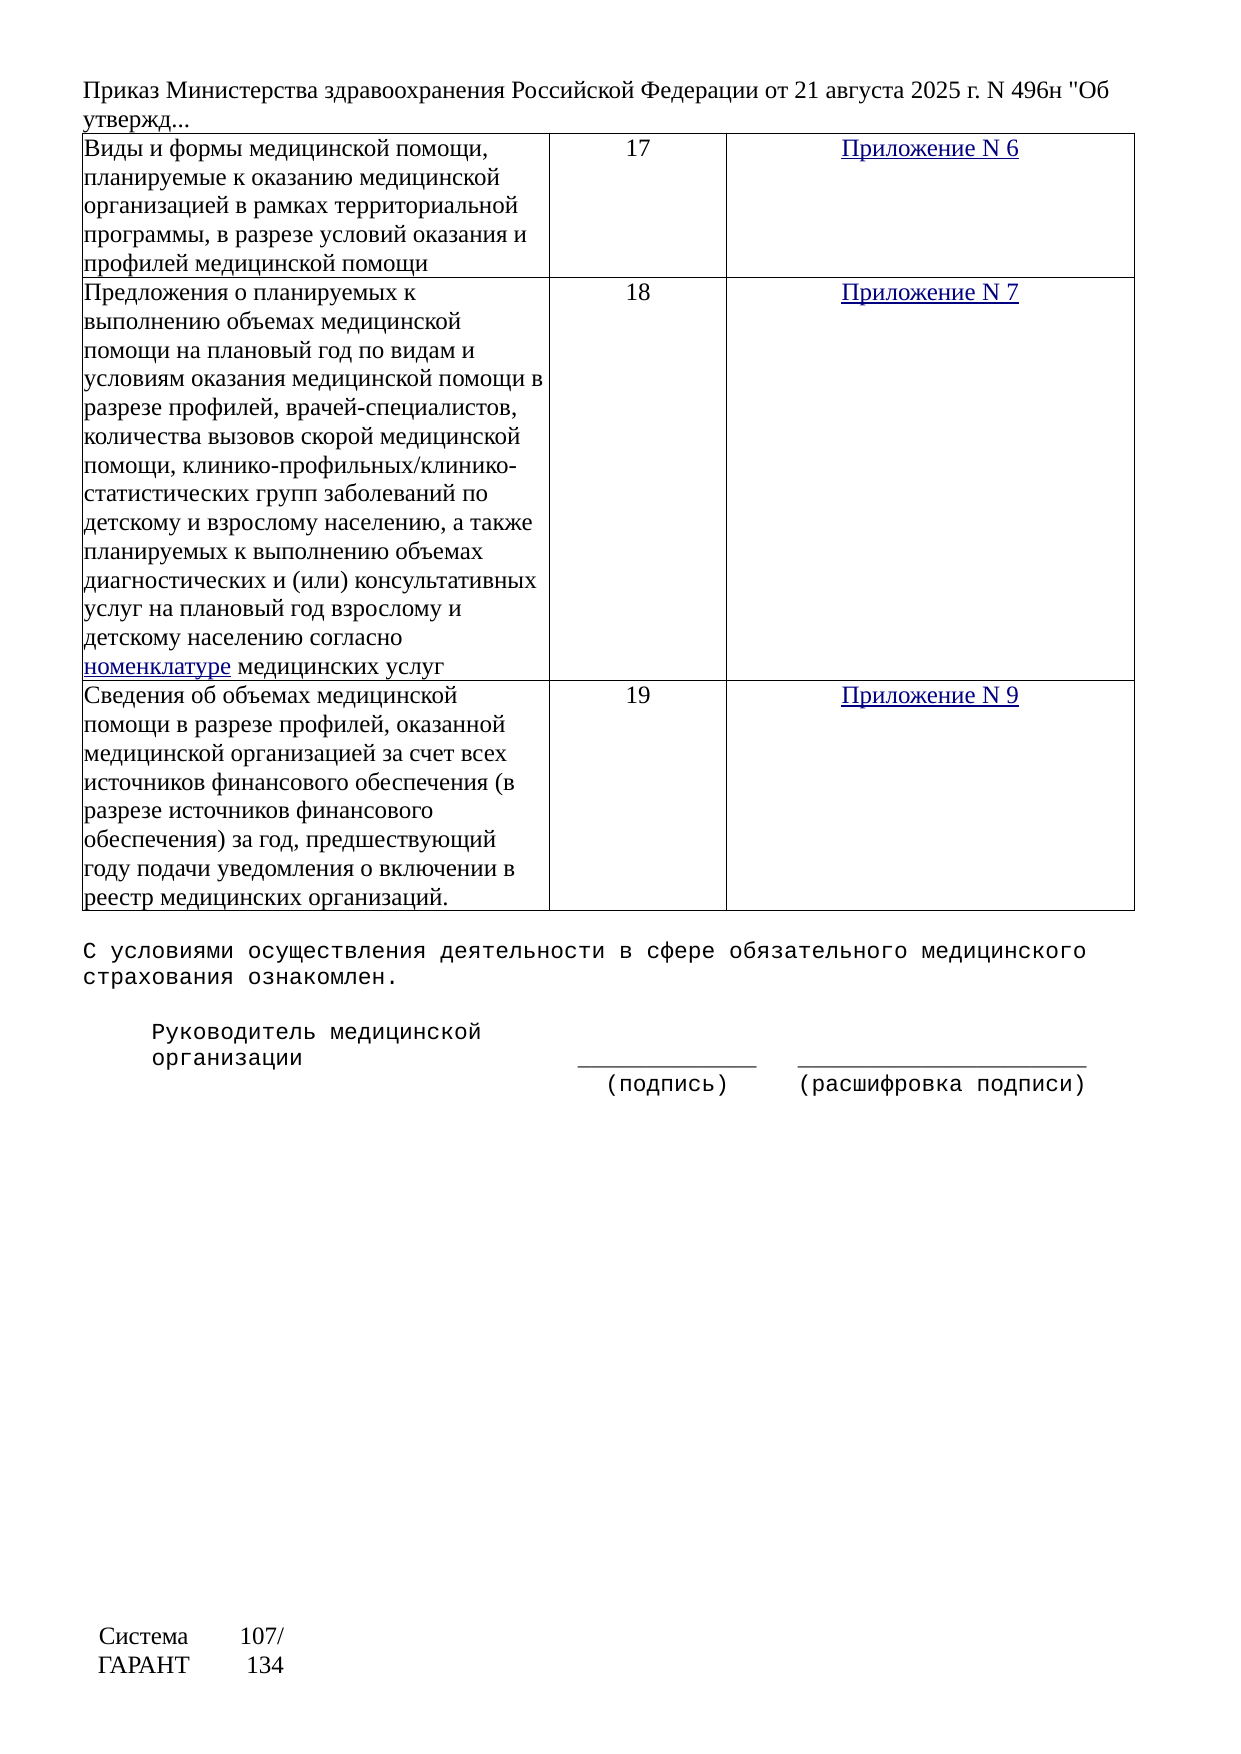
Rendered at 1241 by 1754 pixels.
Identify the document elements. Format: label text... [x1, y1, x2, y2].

text организации _____________ _____________________ [83, 1046, 1157, 1072]
table_cell Виды и формы медицинской помощи, планируемые к оказанию медицинской организацией в рамках территориальной программы, в разрезе условий оказания и профилей медицинской помощи [83, 134, 549, 277]
table_cell Приложение N 6 [727, 134, 1134, 277]
table_cell 19 [550, 681, 726, 910]
table_cell Предложения о планируемых к выполнению объемах медицинской помощи на плановый год по видам и условиям оказания медицинской помощи в разрезе профилей, врачей-специалистов, количества вызовов скорой медицинской помощи, клинико-профильных/клинико-статистических групп заболеваний по детскому и взрослому населению, а также планируемых к выполнению объемах диагностических и (или) консультативных услуг на плановый год взрослому и детскому населению согласно номенклатуре медицинских услуг [83, 278, 549, 680]
table_cell Приложение N 9 [727, 681, 1134, 910]
table_cell Приложение N 7 [727, 278, 1134, 680]
text страхования ознакомлен. [83, 966, 1157, 991]
text Руководитель медицинской [83, 1020, 1157, 1046]
table_cell 17 [550, 134, 726, 277]
table_cell Сведения об объемах медицинской помощи в разрезе профилей, оказанной медицинской организацией за счет всех источников финансового обеспечения (в разрезе источников финансового обеспечения) за год, предшествующий году подачи уведомления о включении в реестр медицинских организаций. [83, 681, 549, 910]
text С условиями осуществления деятельности в сфере обязательного медицинского [83, 939, 1157, 966]
text (подпись) (расшифровка подписи) [83, 1072, 1157, 1098]
table_cell 18 [550, 278, 726, 680]
